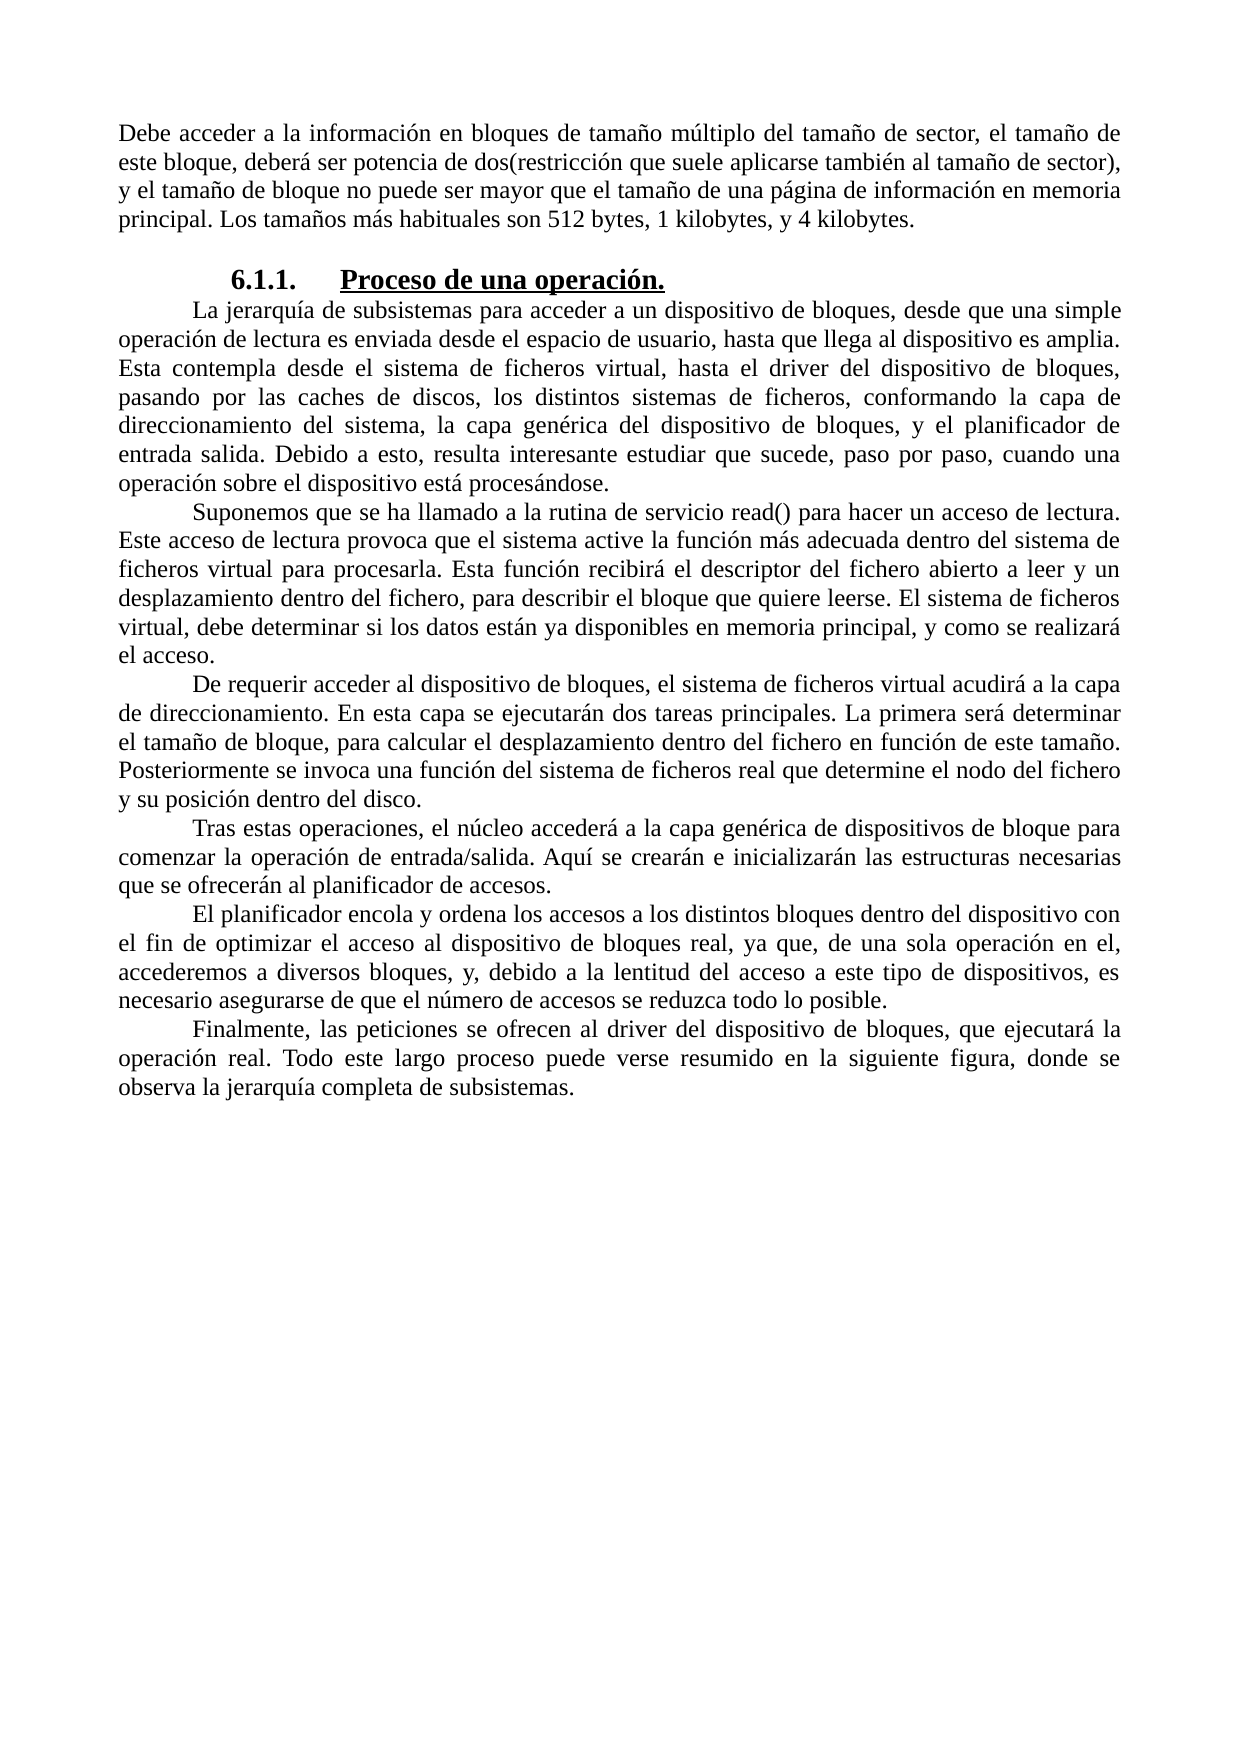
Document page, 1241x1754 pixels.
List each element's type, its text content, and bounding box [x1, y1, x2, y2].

text Tras estas operaciones, el núcleo accederá a la capa genérica de dispositivos de bloque para comenzar la operación de entrada/salida. Aquí se crearán e inicializarán las estructuras necesarias que se ofrecerán al planificador de accesos. [118, 813, 1122, 899]
text Finalmente, las peticiones se ofrecen al driver del dispositivo de bloques, que ejecutará la operación real. Todo este largo proceso puede verse resumido en la siguiente figura, donde se observa la jerarquía completa de subsistemas. [118, 1014, 1122, 1100]
text Suponemos que se ha llamado a la rutina de servicio read() para hacer un acceso de lectura. Este acceso de lectura provoca que el sistema active la función más adecuada dentro del sistema de ficheros virtual para procesarla. Esta función recibirá el descriptor del fichero abierto a leer y un desplazamiento dentro del fichero, para describir el bloque que quiere leerse. El sistema de ficheros virtual, debe determinar si los datos están ya disponibles en memoria principal, y como se realizará el acceso. [118, 497, 1122, 669]
text Debe acceder a la información en bloques de tamaño múltiplo del tamaño de sector, el tamaño de este bloque, deberá ser potencia de dos(restricción que suele aplicarse también al tamaño de sector), y el tamaño de bloque no puede ser mayor que el tamaño de una página de información en memoria principal. Los tamaños más habituales son 512 bytes, 1 kilobytes, y 4 kilobytes. [118, 118, 1122, 233]
text El planificador encola y ordena los accesos a los distintos bloques dentro del dispositivo con el fin de optimizar el acceso al dispositivo de bloques real, ya que, de una sola operación en el, accederemos a diversos bloques, y, debido a la lentitud del acceso a este tipo de dispositivos, es necesario asegurarse de que el número de accesos se reduzca todo lo posible. [118, 899, 1122, 1014]
text La jerarquía de subsistemas para acceder a un dispositivo de bloques, desde que una simple operación de lectura es enviada desde el espacio de usuario, hasta que llega al dispositivo es amplia. Esta contempla desde el sistema de ficheros virtual, hasta el driver del dispositivo de bloques, pasando por las caches de discos, los distintos sistemas de ficheros, conformando la capa de direccionamiento del sistema, la capa genérica del dispositivo de bloques, y el planificador de entrada salida. Debido a esto, resulta interesante estudiar que sucede, paso por paso, cuando una operación sobre el dispositivo está procesándose. [118, 295, 1122, 497]
text De requerir acceder al dispositivo de bloques, el sistema de ficheros virtual acudirá a la capa de direccionamiento. En esta capa se ejecutarán dos tareas principales. La primera será determinar el tamaño de bloque, para calcular el desplazamiento dentro del fichero en función de este tamaño. Posteriormente se invoca una función del sistema de ficheros real que determine el nodo del fichero y su posición dentro del disco. [118, 669, 1122, 813]
list Proceso de una operación. [231, 262, 1122, 295]
